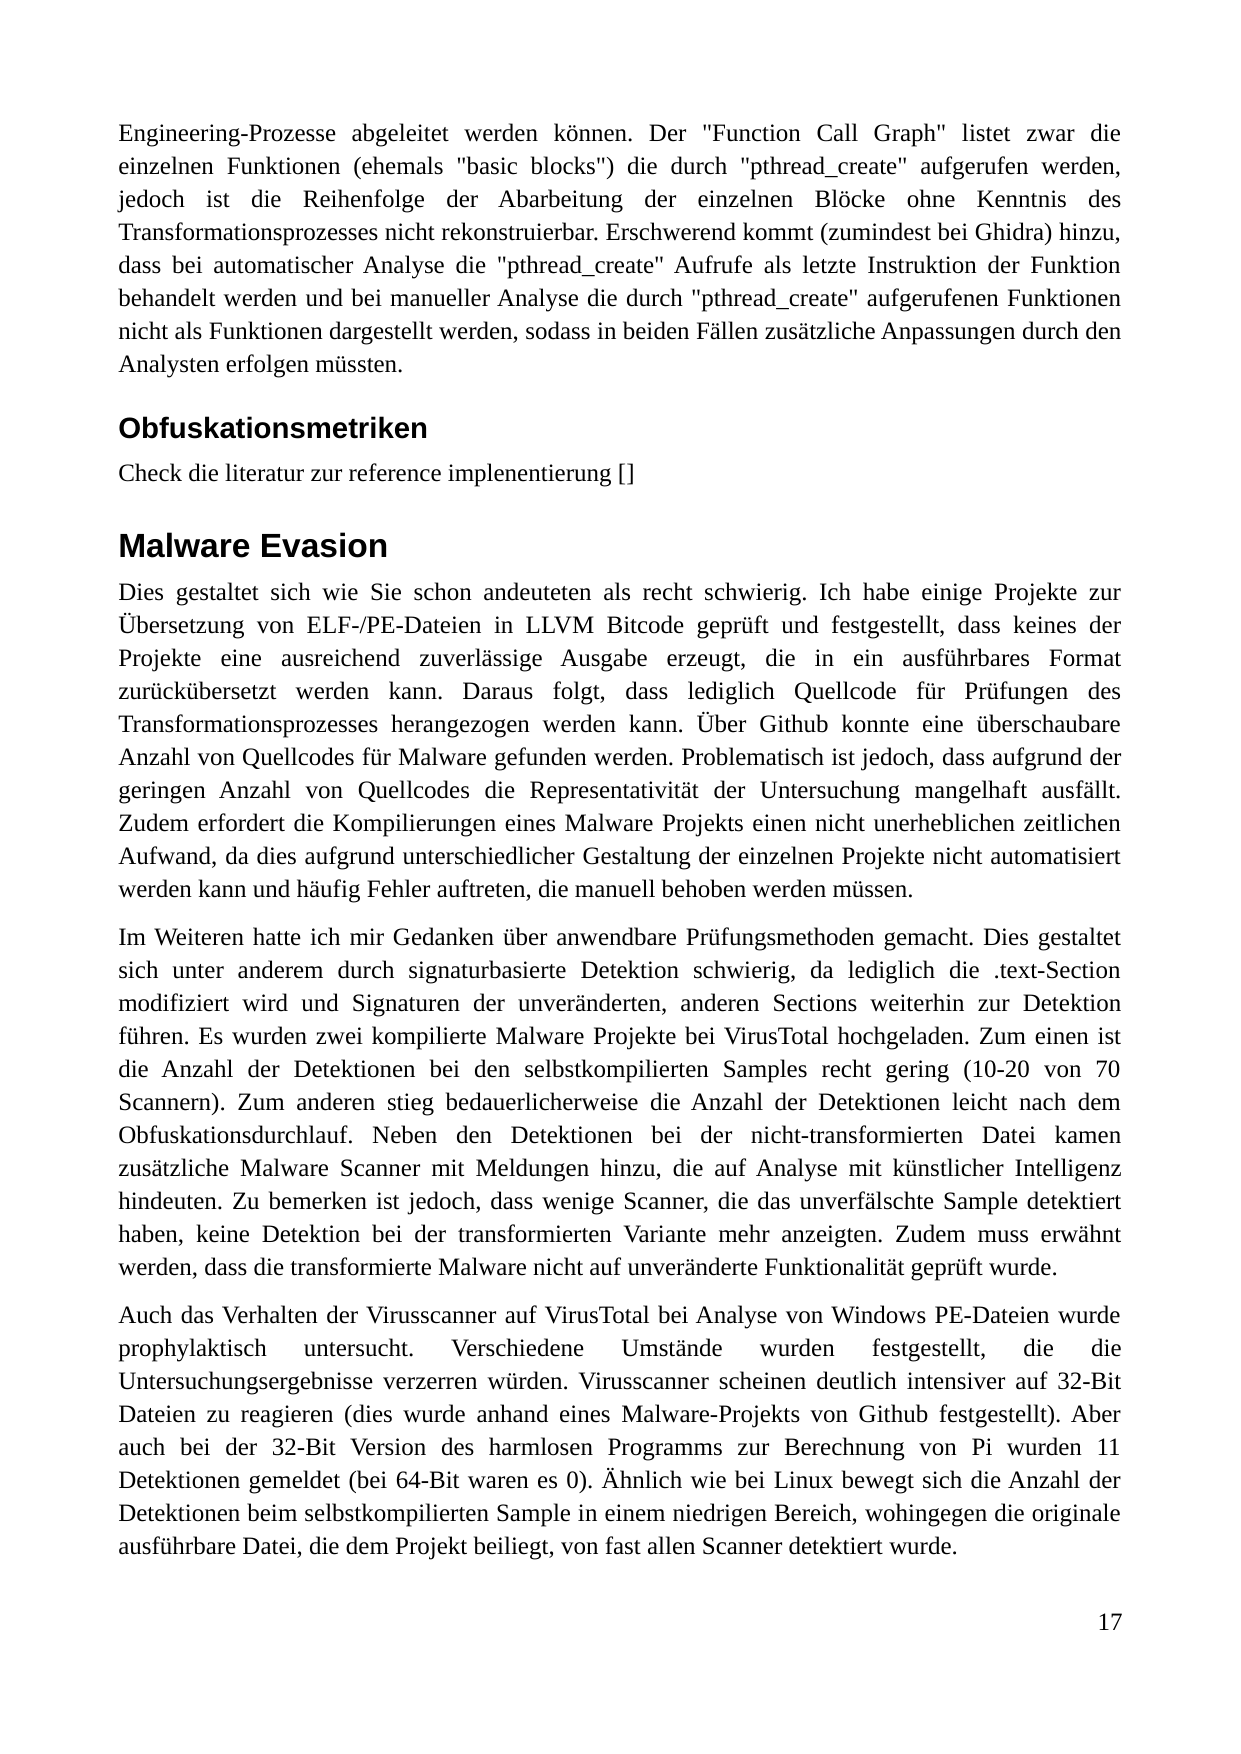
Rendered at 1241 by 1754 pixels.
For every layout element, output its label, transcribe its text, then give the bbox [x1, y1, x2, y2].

text Engineering-Prozesse abgeleitet werden können. Der "Function Call Graph" listet zwar die einzelnen Funktionen (ehemals "basic blocks") die durch "pthread_create" aufgerufen werden, jedoch ist die Reihenfolge der Abarbeitung der einzelnen Blöcke ohne Kenntnis des Transformationsprozesses nicht rekonstruierbar. Erschwerend kommt (zumindest bei Ghidra) hinzu, dass bei automatischer Analyse die "pthread_create" Aufrufe als letzte Instruktion der Funktion behandelt werden und bei manueller Analyse die durch "pthread_create" aufgerufenen Funktionen nicht als Funktionen dargestellt werden, sodass in beiden Fällen zusätzliche Anpassungen durch den Analysten erfolgen müssten. [118, 118, 1122, 378]
text Check die literatur zur reference implenentierung [] [118, 458, 1122, 486]
subtitle Malware Evasion [118, 526, 1122, 565]
text Auch das Verhalten der Virusscanner auf VirusTotal bei Analyse von Windows PE-Dateien wurde prophylaktisch untersucht. Verschiedene Umstände wurden festgestellt, die die Untersuchungsergebnisse verzerren würden. Virusscanner scheinen deutlich intensiver auf 32-Bit Dateien zu reagieren (dies wurde anhand eines Malware-Projekts von Github festgestellt). Aber auch bei der 32-Bit Version des harmlosen Programms zur Berechnung von Pi wurden 11 Detektionen gemeldet (bei 64-Bit waren es 0). Ähnlich wie bei Linux bewegt sich die Anzahl der Detektionen beim selbstkompilierten Sample in einem niedrigen Bereich, wohingegen die originale ausführbare Datei, die dem Projekt beiliegt, von fast allen Scanner detektiert wurde. [118, 1300, 1122, 1560]
text Dies gestaltet sich wie Sie schon andeuteten als recht schwierig. Ich habe einige Projekte zur Übersetzung von ELF-/PE-Dateien in LLVM Bitcode geprüft und festgestellt, dass keines der Projekte eine ausreichend zuverlässige Ausgabe erzeugt, die in ein ausführbares Format zurückübersetzt werden kann. Daraus folgt, dass lediglich Quellcode für Prüfungen des Transformationsprozesses herangezogen werden kann. Über Github konnte eine überschaubare Anzahl von Quellcodes für Malware gefunden werden. Problematisch ist jedoch, dass aufgrund der geringen Anzahl von Quellcodes die Representativität der Untersuchung mangelhaft ausfällt. Zudem erfordert die Kompilierungen eines Malware Projekts einen nicht unerheblichen zeitlichen Aufwand, da dies aufgrund unterschiedlicher Gestaltung der einzelnen Projekte nicht automatisiert werden kann und häufig Fehler auftreten, die manuell behoben werden müssen. [118, 577, 1122, 903]
subtitle Obfuskationsmetriken [118, 411, 1122, 445]
text Im Weiteren hatte ich mir Gedanken über anwendbare Prüfungsmethoden gemacht. Dies gestaltet sich unter anderem durch signaturbasierte Detektion schwierig, da lediglich die .text-Section modifiziert wird und Signaturen der unveränderten, anderen Sections weiterhin zur Detektion führen. Es wurden zwei kompilierte Malware Projekte bei VirusTotal hochgeladen. Zum einen ist die Anzahl der Detektionen bei den selbstkompilierten Samples recht gering (10-20 von 70 Scannern). Zum anderen stieg bedauerlicherweise die Anzahl der Detektionen leicht nach dem Obfuskationsdurchlauf. Neben den Detektionen bei der nicht-transformierten Datei kamen zusätzliche Malware Scanner mit Meldungen hinzu, die auf Analyse mit künstlicher Intelligenz hindeuten. Zu bemerken ist jedoch, dass wenige Scanner, die das unverfälschte Sample detektiert haben, keine Detektion bei der transformierten Variante mehr anzeigten. Zudem muss erwähnt werden, dass die transformierte Malware nicht auf unveränderte Funktionalität geprüft wurde. [118, 922, 1122, 1281]
